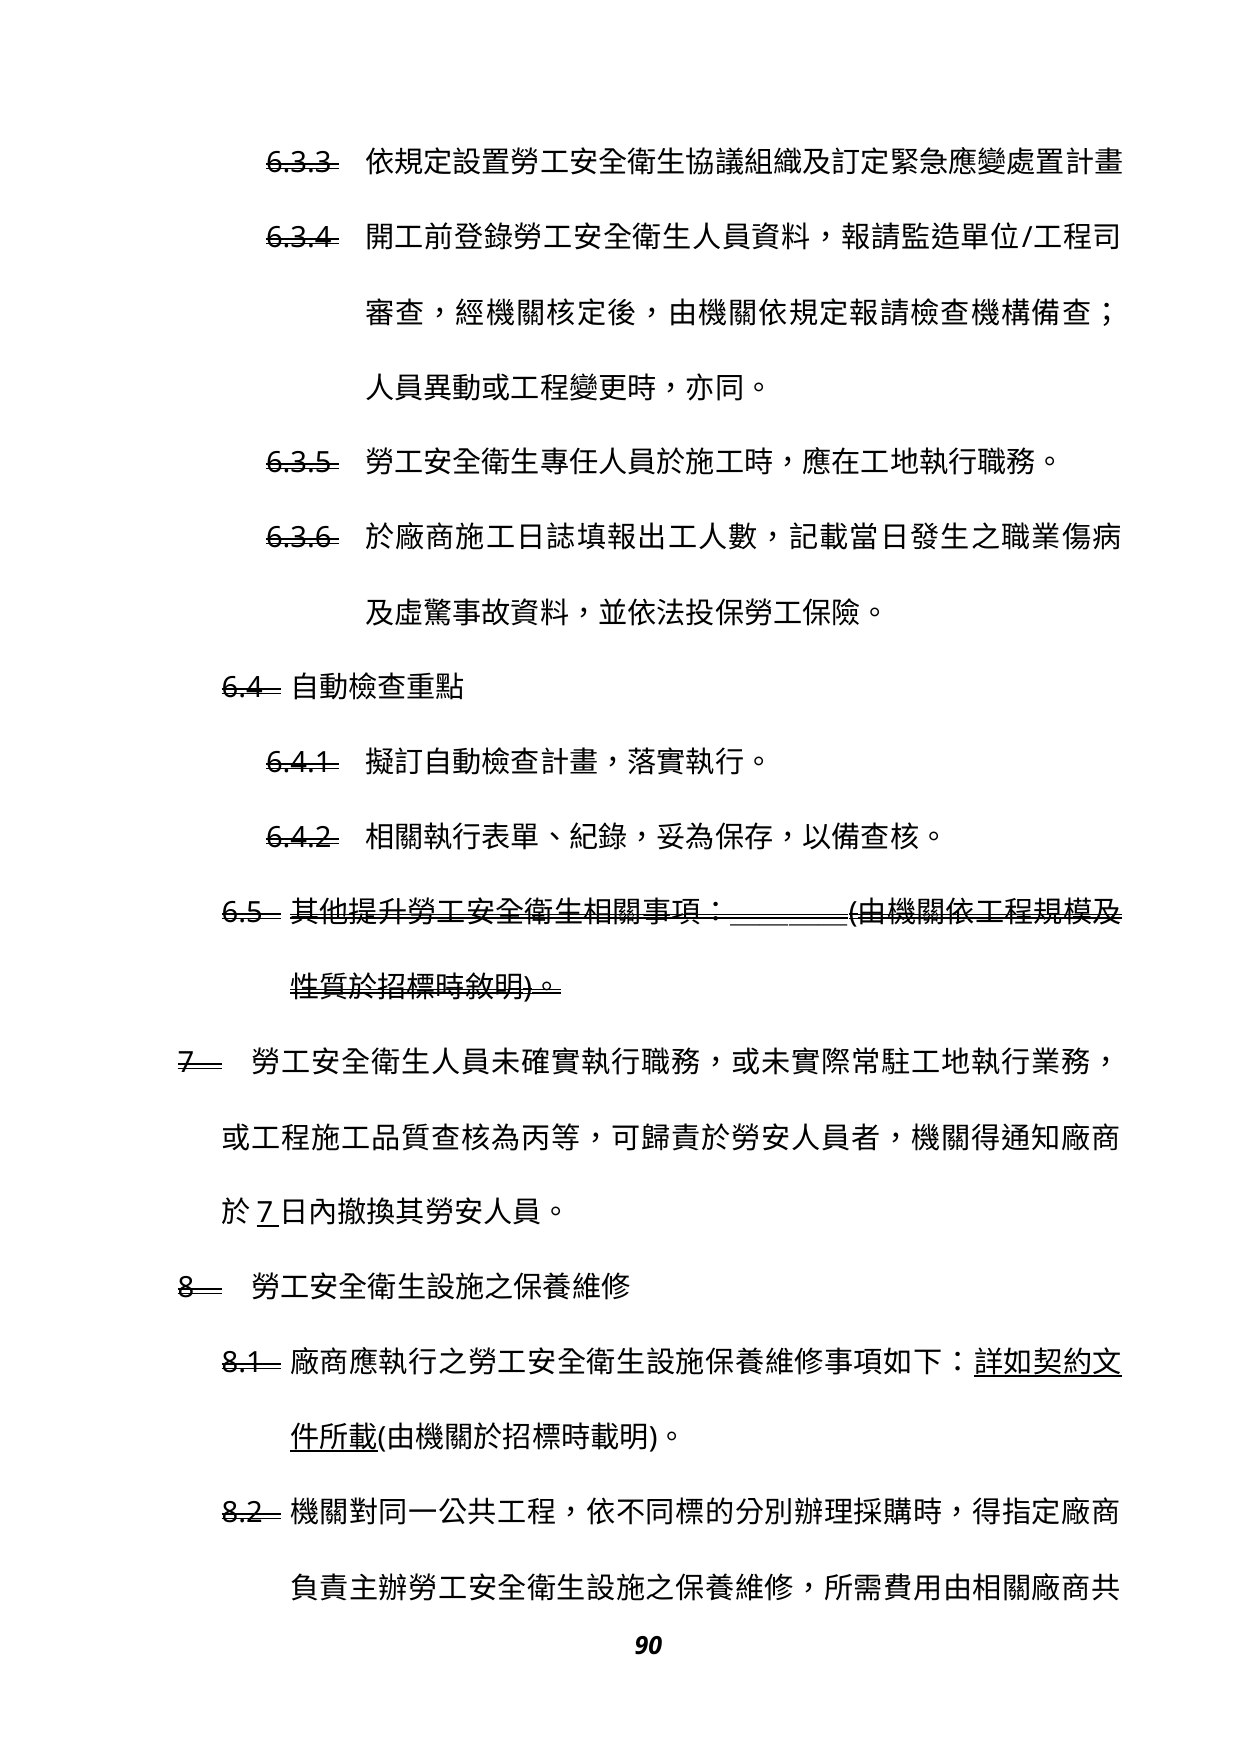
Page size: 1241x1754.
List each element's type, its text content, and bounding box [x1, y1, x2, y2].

list 擬訂自動檢查計畫，落實執行。 [266, 723, 1122, 798]
list 其他提升勞工安全衛生相關事項：＿＿＿＿(由機關依工程規模及性質於招標時敘明)。 [221, 873, 1122, 1023]
list 依規定設置勞工安全衛生協議組織及訂定緊急應變處置計畫。 [266, 123, 1122, 198]
list 勞工安全衛生人員未確實執行職務，或未實際常駐工地執行業務，或工程施工品質查核為丙等，可歸責於勞安人員者，機關得通知廠商於7日內撤換其勞安人員。 [177, 1023, 1122, 1248]
list 自動檢查重點 [221, 648, 1122, 723]
list 廠商應執行之勞工安全衛生設施保養維修事項如下：詳如契約文件所載(由機關於招標時載明)。 [221, 1323, 1122, 1473]
list 於廠商施工日誌填報出工人數，記載當日發生之職業傷病及虛驚事故資料，並依法投保勞工保險。 [266, 498, 1122, 648]
list 勞工安全衛生專任人員於施工時，應在工地執行職務。 [266, 423, 1122, 498]
list 開工前登錄勞工安全衛生人員資料，報請監造單位/工程司審查，經機關核定後，由機關依規定報請檢查機構備查；人員異動或工程變更時，亦同。 [266, 198, 1122, 423]
list 勞工安全衛生設施之保養維修 [177, 1248, 1122, 1323]
list 相關執行表單、紀錄，妥為保存，以備查核。 [266, 798, 1122, 873]
list 機關對同一公共工程，依不同標的分別辦理採購時，得指定廠商負責主辦勞工安全衛生設施之保養維修，所需費用由相關廠商共 [221, 1473, 1122, 1623]
